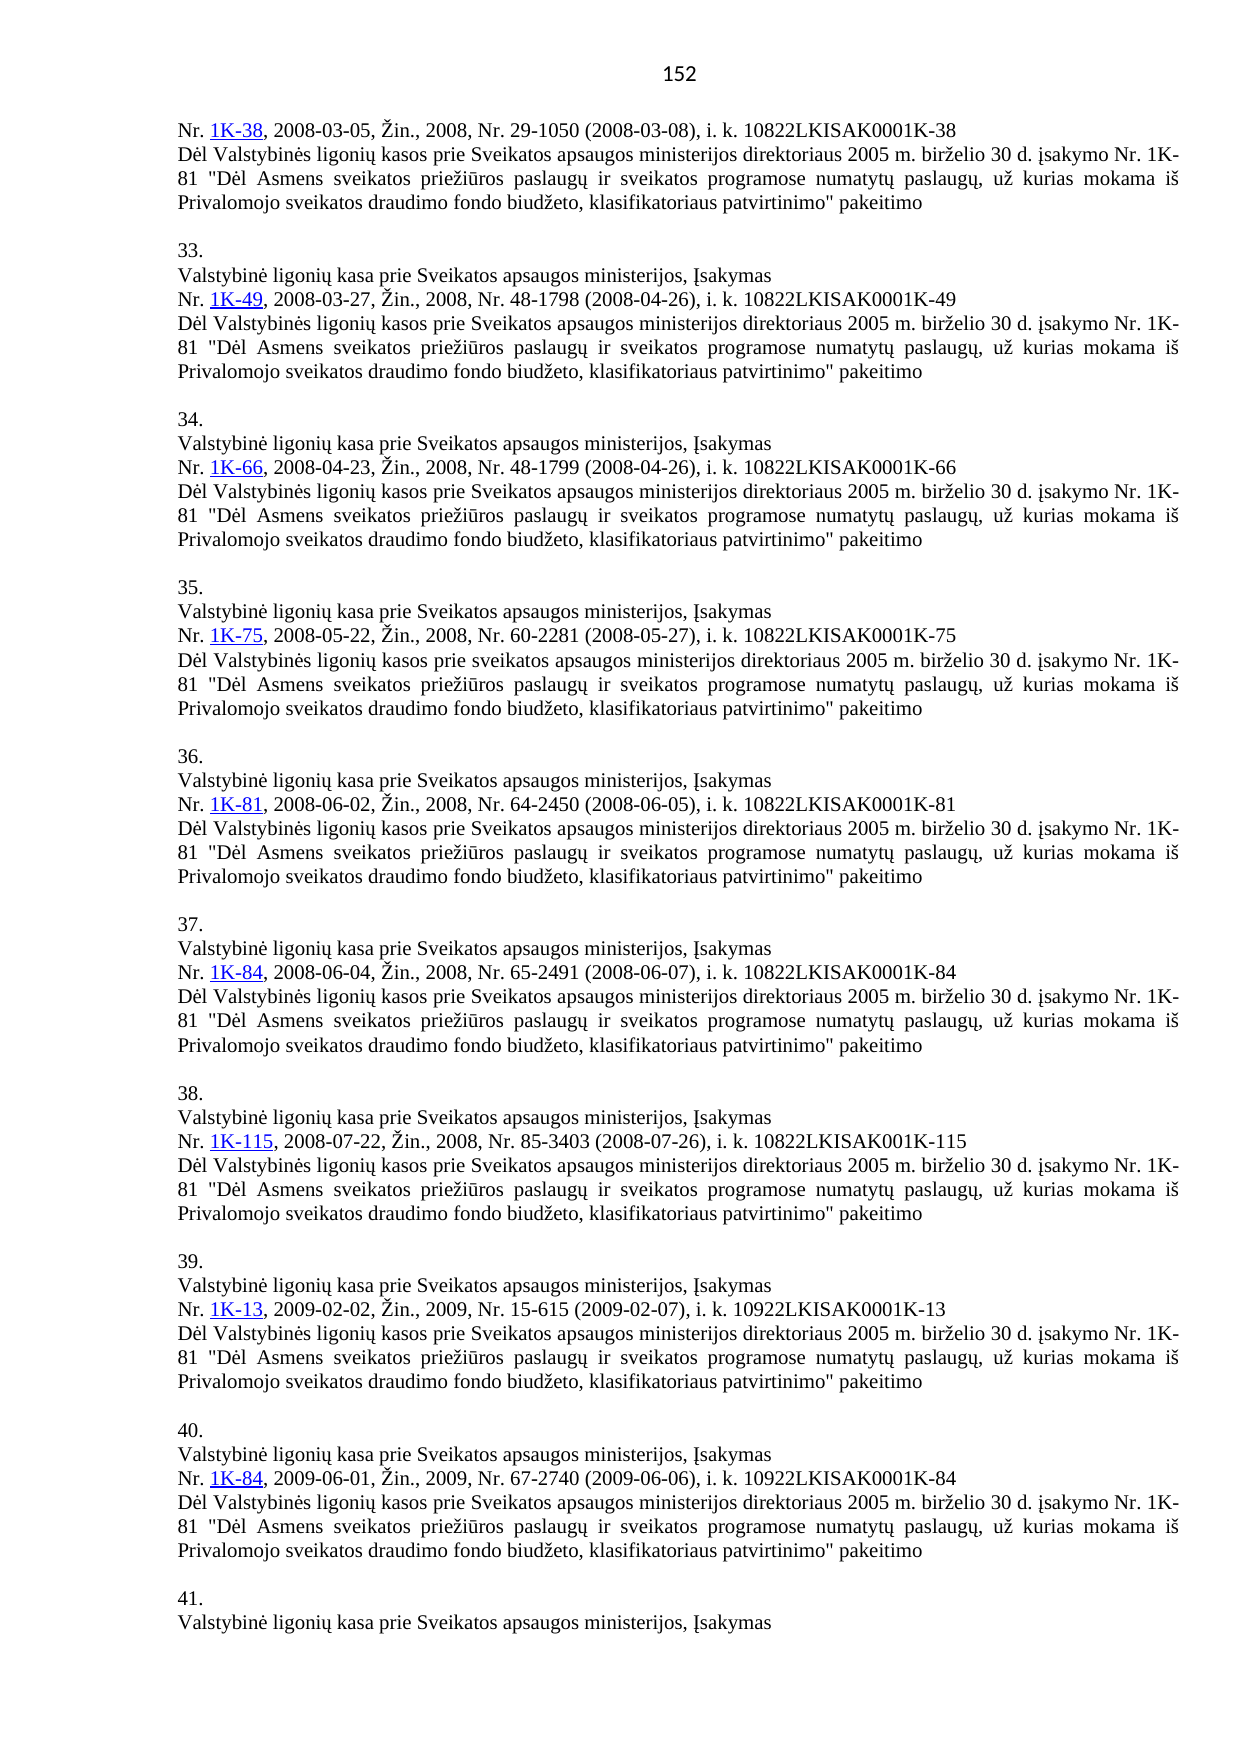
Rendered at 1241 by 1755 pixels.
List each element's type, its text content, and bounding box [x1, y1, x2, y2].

text 36. [177, 744, 1181, 768]
text Nr. 1K-38, 2008-03-05, Žin., 2008, Nr. 29-1050 (2008-03-08), i. k. 10822LKISAK0001K-38 [177, 118, 1181, 142]
text Valstybinė ligonių kasa prie Sveikatos apsaugos ministerijos, Įsakymas [177, 599, 1181, 623]
text 40. [177, 1417, 1181, 1442]
text Dėl Valstybinės ligonių kasos prie Sveikatos apsaugos ministerijos direktoriaus 2005 m. birželio 30 d. įsakymo Nr. 1K-81 "Dėl Asmens sveikatos priežiūros paslaugų ir sveikatos programose numatytų paslaugų, už kurias mokama iš Privalomojo sveikatos draudimo fondo biudžeto, klasifikatoriaus patvirtinimo" pakeitimo [177, 984, 1181, 1057]
text Valstybinė ligonių kasa prie Sveikatos apsaugos ministerijos, Įsakymas [177, 1442, 1181, 1466]
text Nr. 1K-13, 2009-02-02, Žin., 2009, Nr. 15-615 (2009-02-07), i. k. 10922LKISAK0001K-13 [177, 1297, 1181, 1321]
text Dėl Valstybinės ligonių kasos prie Sveikatos apsaugos ministerijos direktoriaus 2005 m. birželio 30 d. įsakymo Nr. 1K-81 "Dėl Asmens sveikatos priežiūros paslaugų ir sveikatos programose numatytų paslaugų, už kurias mokama iš Privalomojo sveikatos draudimo fondo biudžeto, klasifikatoriaus patvirtinimo" pakeitimo [177, 816, 1181, 888]
text Dėl Valstybinės ligonių kasos prie Sveikatos apsaugos ministerijos direktoriaus 2005 m. birželio 30 d. įsakymo Nr. 1K-81 "Dėl Asmens sveikatos priežiūros paslaugų ir sveikatos programose numatytų paslaugų, už kurias mokama iš Privalomojo sveikatos draudimo fondo biudžeto, klasifikatoriaus patvirtinimo" pakeitimo [177, 1153, 1181, 1225]
text Dėl Valstybinės ligonių kasos prie Sveikatos apsaugos ministerijos direktoriaus 2005 m. birželio 30 d. įsakymo Nr. 1K-81 "Dėl Asmens sveikatos priežiūros paslaugų ir sveikatos programose numatytų paslaugų, už kurias mokama iš Privalomojo sveikatos draudimo fondo biudžeto, klasifikatoriaus patvirtinimo" pakeitimo [177, 1490, 1181, 1562]
text 33. [177, 238, 1181, 262]
text Nr. 1K-75, 2008-05-22, Žin., 2008, Nr. 60-2281 (2008-05-27), i. k. 10822LKISAK0001K-75 [177, 623, 1181, 647]
text Nr. 1K-84, 2009-06-01, Žin., 2009, Nr. 67-2740 (2009-06-06), i. k. 10922LKISAK0001K-84 [177, 1466, 1181, 1490]
text Dėl Valstybinės ligonių kasos prie Sveikatos apsaugos ministerijos direktoriaus 2005 m. birželio 30 d. įsakymo Nr. 1K-81 "Dėl Asmens sveikatos priežiūros paslaugų ir sveikatos programose numatytų paslaugų, už kurias mokama iš Privalomojo sveikatos draudimo fondo biudžeto, klasifikatoriaus patvirtinimo" pakeitimo [177, 479, 1181, 551]
text Dėl Valstybinės ligonių kasos prie Sveikatos apsaugos ministerijos direktoriaus 2005 m. birželio 30 d. įsakymo Nr. 1K-81 "Dėl Asmens sveikatos priežiūros paslaugų ir sveikatos programose numatytų paslaugų, už kurias mokama iš Privalomojo sveikatos draudimo fondo biudžeto, klasifikatoriaus patvirtinimo" pakeitimo [177, 142, 1181, 214]
text Nr. 1K-81, 2008-06-02, Žin., 2008, Nr. 64-2450 (2008-06-05), i. k. 10822LKISAK0001K-81 [177, 792, 1181, 816]
text Valstybinė ligonių kasa prie Sveikatos apsaugos ministerijos, Įsakymas [177, 1273, 1181, 1297]
text 35. [177, 575, 1181, 599]
text 37. [177, 912, 1181, 936]
text Valstybinė ligonių kasa prie Sveikatos apsaugos ministerijos, Įsakymas [177, 262, 1181, 287]
text Valstybinė ligonių kasa prie Sveikatos apsaugos ministerijos, Įsakymas [177, 1105, 1181, 1129]
text Nr. 1K-66, 2008-04-23, Žin., 2008, Nr. 48-1799 (2008-04-26), i. k. 10822LKISAK0001K-66 [177, 455, 1181, 479]
text 34. [177, 407, 1181, 431]
text Valstybinė ligonių kasa prie Sveikatos apsaugos ministerijos, Įsakymas [177, 431, 1181, 455]
text Valstybinė ligonių kasa prie Sveikatos apsaugos ministerijos, Įsakymas [177, 768, 1181, 792]
text 39. [177, 1249, 1181, 1273]
text Nr. 1K-49, 2008-03-27, Žin., 2008, Nr. 48-1798 (2008-04-26), i. k. 10822LKISAK0001K-49 [177, 287, 1181, 311]
text Dėl Valstybinės ligonių kasos prie Sveikatos apsaugos ministerijos direktoriaus 2005 m. birželio 30 d. įsakymo Nr. 1K-81 "Dėl Asmens sveikatos priežiūros paslaugų ir sveikatos programose numatytų paslaugų, už kurias mokama iš Privalomojo sveikatos draudimo fondo biudžeto, klasifikatoriaus patvirtinimo" pakeitimo [177, 311, 1181, 383]
text Valstybinė ligonių kasa prie Sveikatos apsaugos ministerijos, Įsakymas [177, 936, 1181, 960]
text Nr. 1K-84, 2008-06-04, Žin., 2008, Nr. 65-2491 (2008-06-07), i. k. 10822LKISAK0001K-84 [177, 960, 1181, 984]
text 38. [177, 1081, 1181, 1105]
text 41. [177, 1586, 1181, 1610]
text Nr. 1K-115, 2008-07-22, Žin., 2008, Nr. 85-3403 (2008-07-26), i. k. 10822LKISAK001K-115 [177, 1129, 1181, 1153]
text Dėl Valstybinės ligonių kasos prie Sveikatos apsaugos ministerijos direktoriaus 2005 m. birželio 30 d. įsakymo Nr. 1K-81 "Dėl Asmens sveikatos priežiūros paslaugų ir sveikatos programose numatytų paslaugų, už kurias mokama iš Privalomojo sveikatos draudimo fondo biudžeto, klasifikatoriaus patvirtinimo" pakeitimo [177, 1321, 1181, 1393]
text Dėl Valstybinės ligonių kasos prie sveikatos apsaugos ministerijos direktoriaus 2005 m. birželio 30 d. įsakymo Nr. 1K-81 "Dėl Asmens sveikatos priežiūros paslaugų ir sveikatos programose numatytų paslaugų, už kurias mokama iš Privalomojo sveikatos draudimo fondo biudžeto, klasifikatoriaus patvirtinimo" pakeitimo [177, 647, 1181, 720]
text Valstybinė ligonių kasa prie Sveikatos apsaugos ministerijos, Įsakymas [177, 1610, 1181, 1634]
